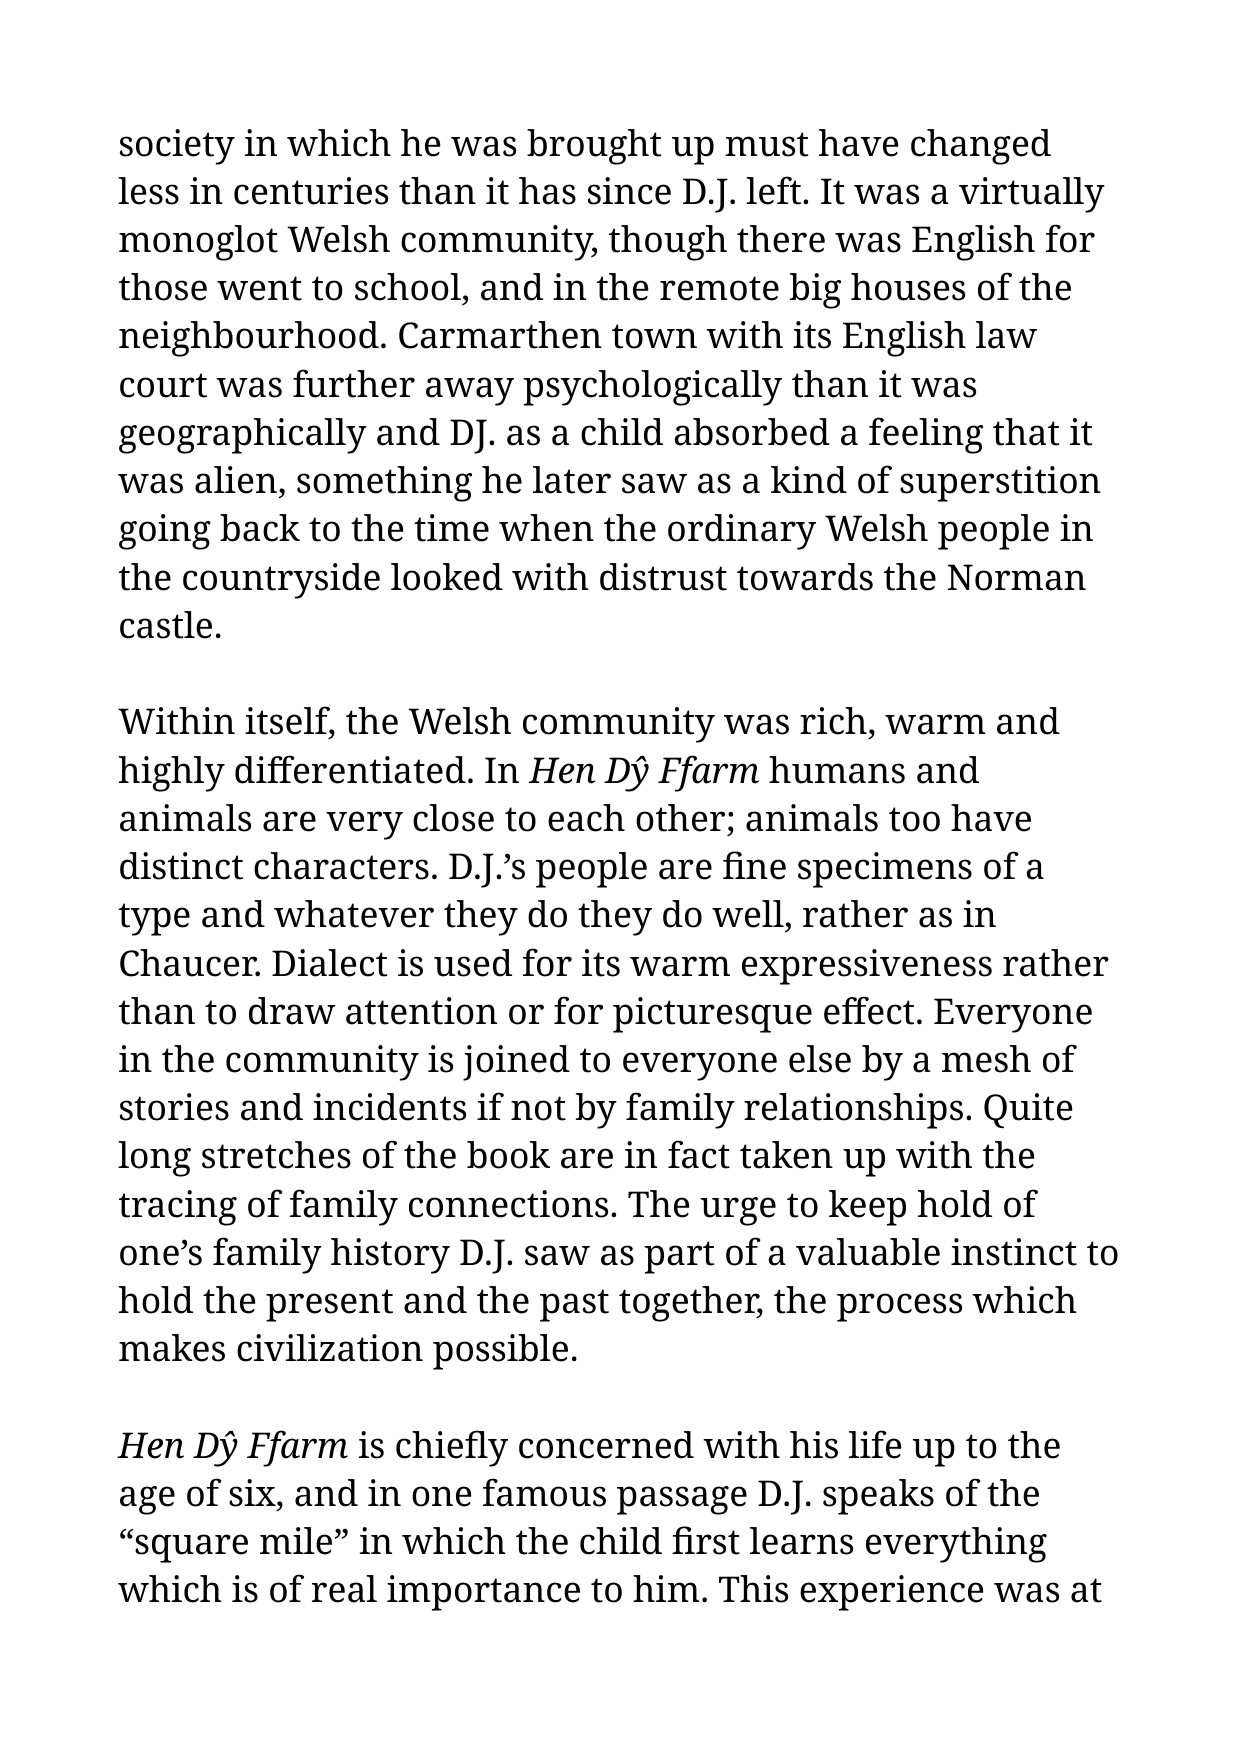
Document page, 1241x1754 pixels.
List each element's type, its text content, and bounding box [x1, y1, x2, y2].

text Hen Dŷ Ffarm is chiefly concerned with his life up to the age of six, and in one famous passage D.J. speaks of the “square mile” in which the child first learns everything which is of real importance to him. This experience was at [118, 1420, 1122, 1613]
text Within itself, the Welsh community was rich, warm and highly differentiated. In Hen Dŷ Ffarm humans and animals are very close to each other; animals too have distinct characters. D.J.’s people are fine specimens of a type and whatever they do they do well, rather as in Chaucer. Dialect is used for its warm expressiveness rather than to draw attention or for picturesque effect. Everyone in the community is joined to everyone else by a mesh of stories and incidents if not by family relationships. Quite long stretches of the book are in fact taken up with the tracing of family connections. The urge to keep hold of one’s family history D.J. saw as part of a valuable instinct to hold the present and the past together, the process which makes civilization possible. [118, 697, 1122, 1372]
text society in which he was brought up must have changed less in centuries than it has since D.J. left. It was a virtually monoglot Welsh community, though there was English for those went to school, and in the remote big houses of the neighbourhood. Carmarthen town with its English law court was further away psychologically than it was geographically and DJ. as a child absorbed a feeling that it was alien, something he later saw as a kind of superstition going back to the time when the ordinary Welsh people in the countryside looked with distrust towards the Norman castle. [118, 118, 1122, 649]
